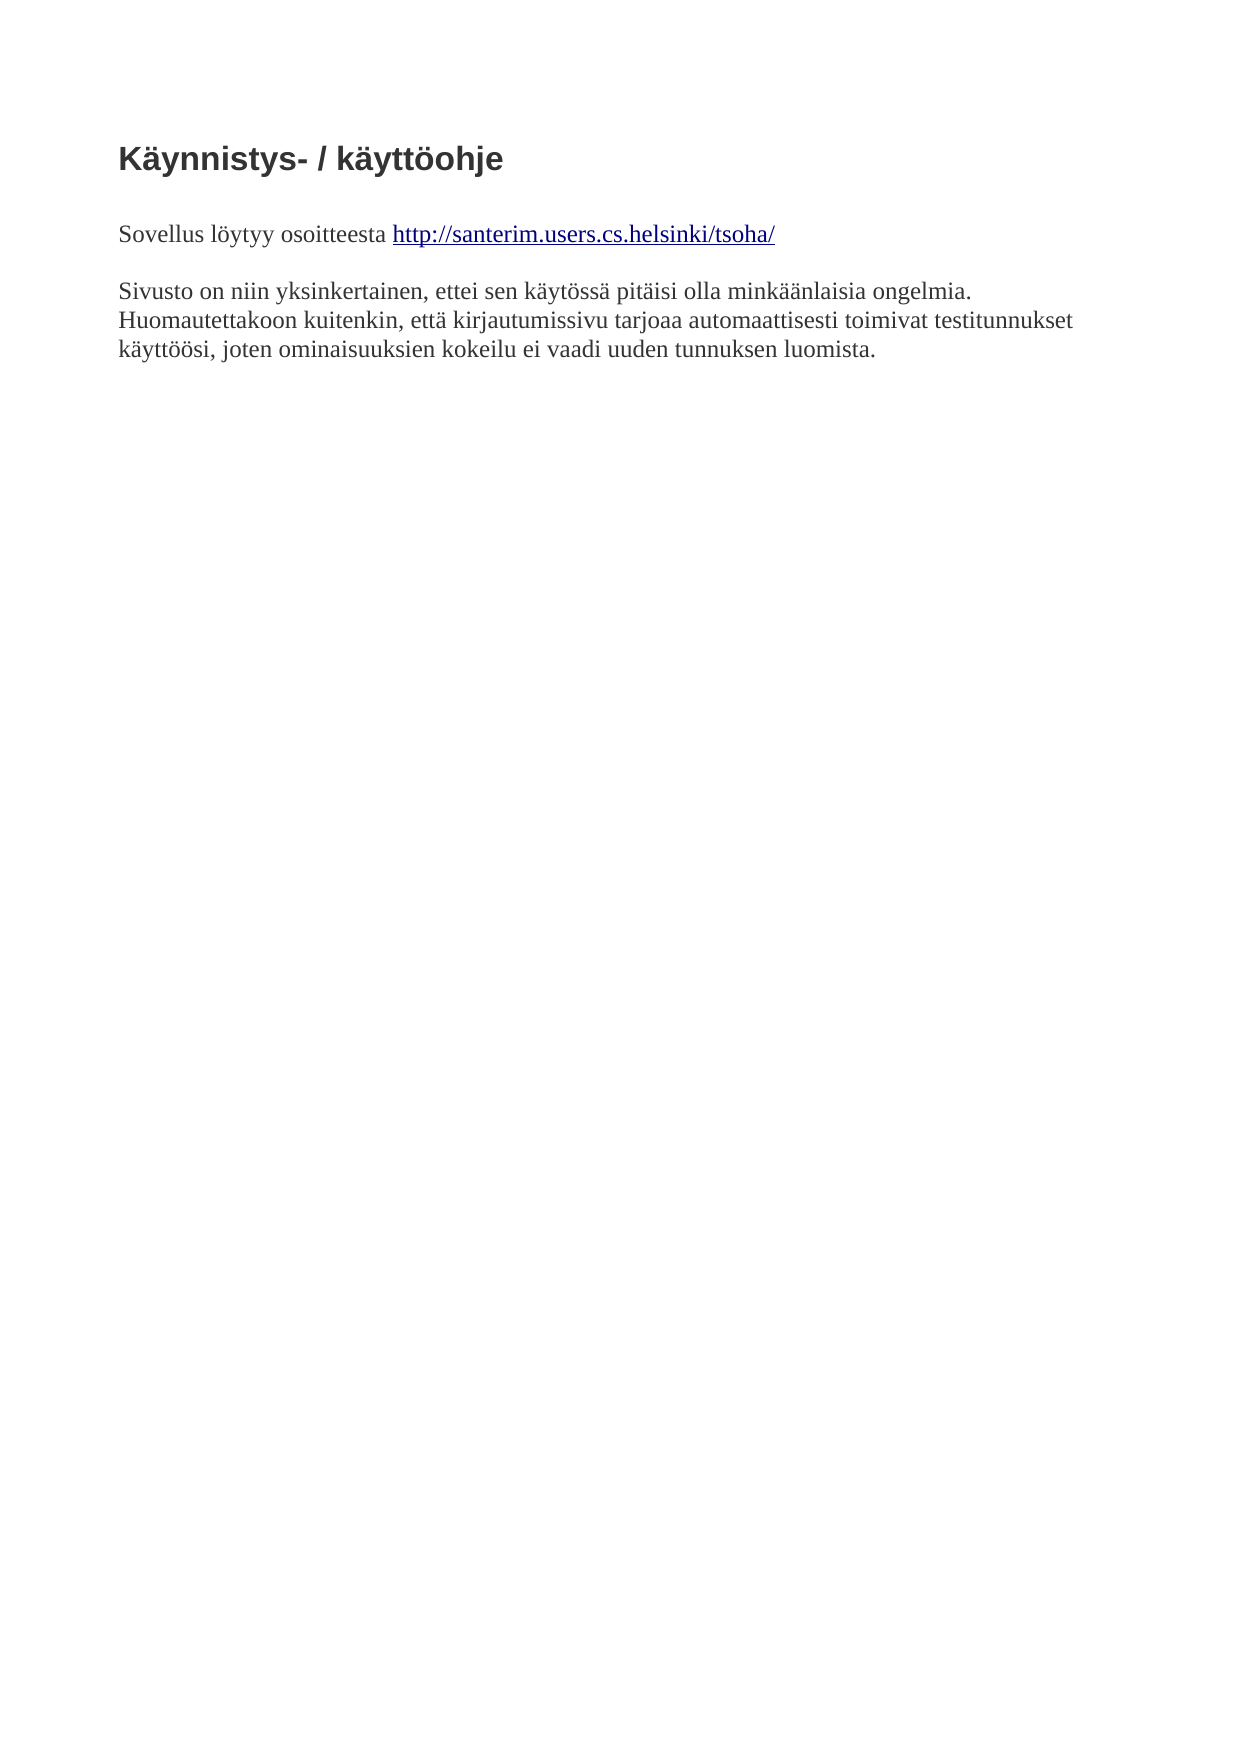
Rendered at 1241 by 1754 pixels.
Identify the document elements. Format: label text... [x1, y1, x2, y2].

text Sovellus löytyy osoitteesta http://santerim.users.cs.helsinki/tsoha/ [118, 219, 1122, 248]
subtitle Käynnistys- / käyttöohje [118, 139, 1122, 178]
text Sivusto on niin yksinkertainen, ettei sen käytössä pitäisi olla minkäänlaisia ongelmia. Huomautettakoon kuitenkin, että kirjautumissivu tarjoaa automaattisesti toimivat testitunnukset käyttöösi, joten ominaisuuksien kokeilu ei vaadi uuden tunnuksen luomista. [118, 276, 1122, 363]
